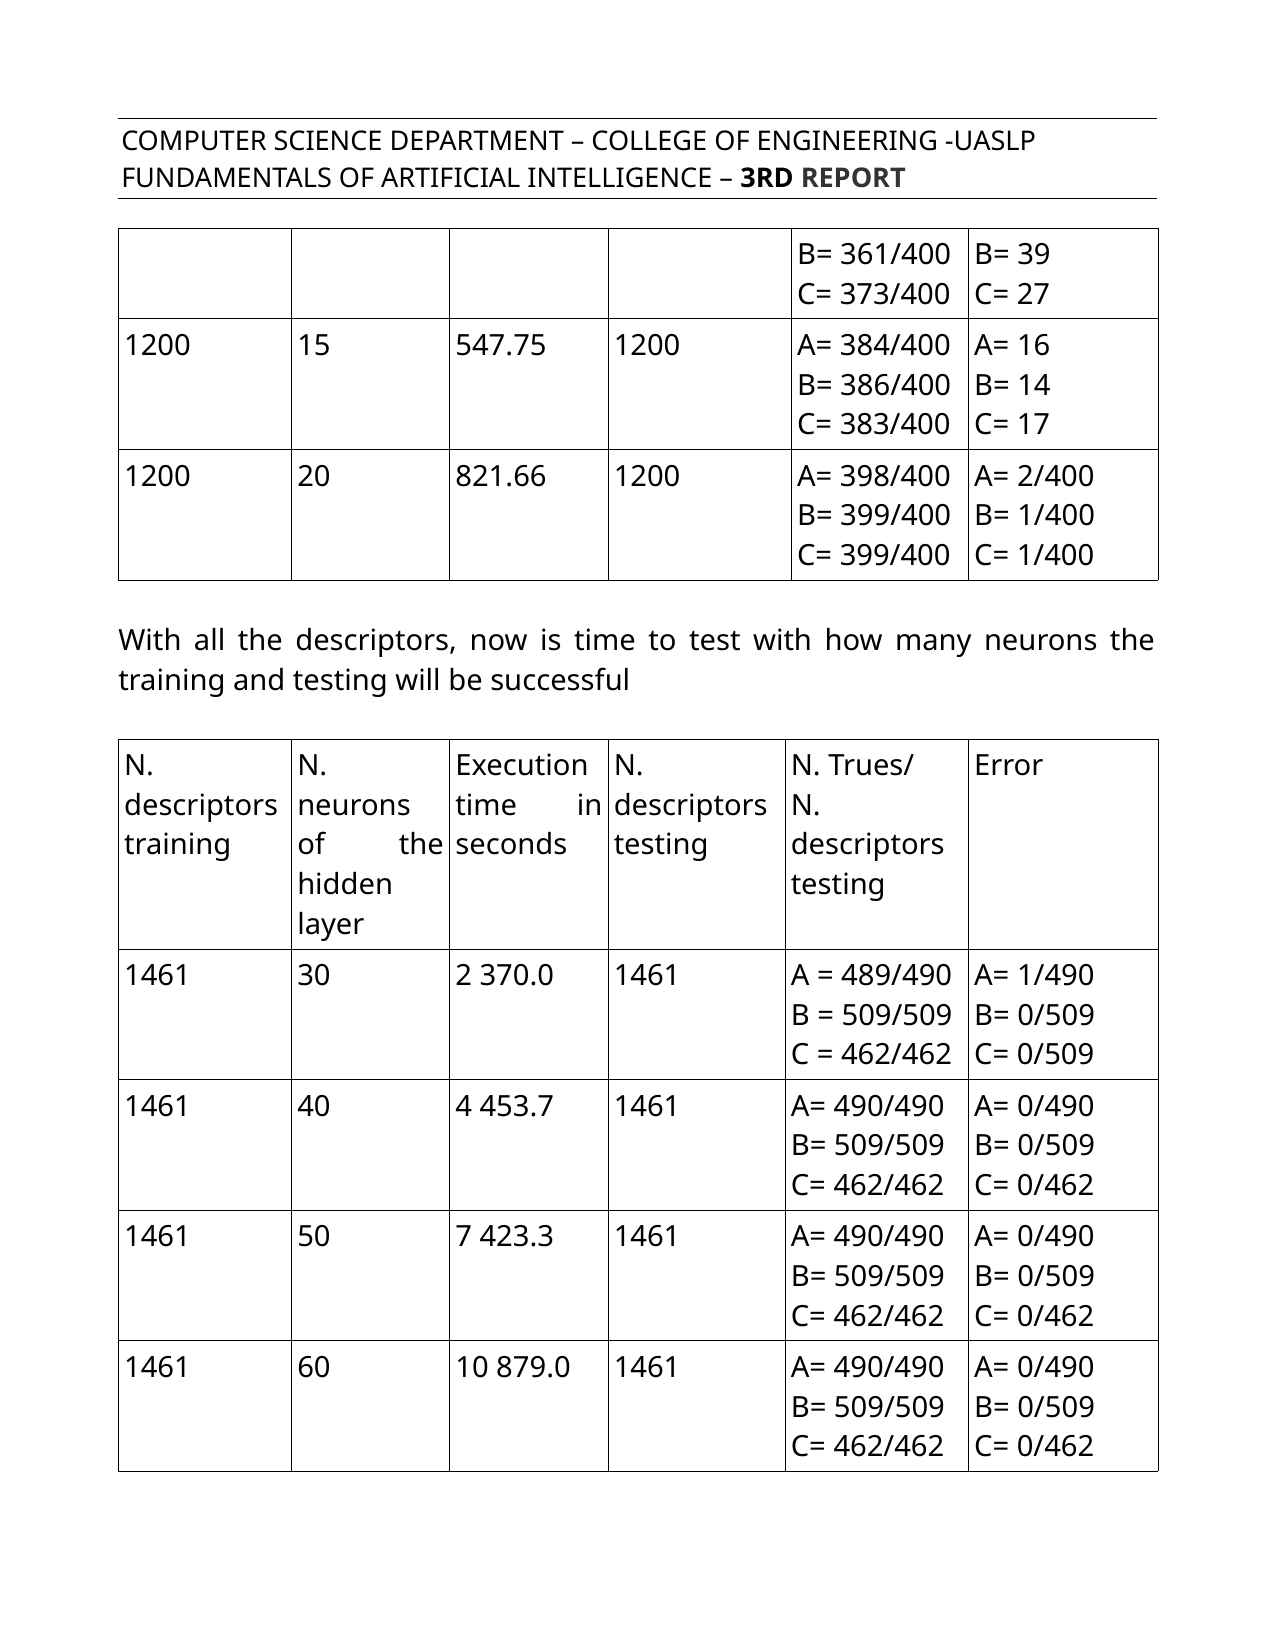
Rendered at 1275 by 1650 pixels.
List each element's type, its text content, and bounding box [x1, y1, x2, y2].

table_cell 60 [292, 1341, 449, 1471]
table_cell A= 0/490 B= 0/509 C= 0/462 [969, 1211, 1158, 1340]
table_cell 1461 [609, 950, 785, 1079]
table_cell 1461 [119, 1211, 291, 1340]
table_cell A= 490/490 B= 509/509 C= 462/462 [786, 1211, 968, 1340]
table_cell B= 361/400 C= 373/400 [792, 229, 968, 318]
table_cell 2 370.0 [450, 950, 608, 1079]
table_cell A= 490/490 B= 509/509 C= 462/462 [786, 1080, 968, 1210]
table_cell 1200 [609, 450, 791, 579]
table_cell 1461 [119, 1080, 291, 1210]
table_cell 15 [292, 319, 449, 449]
table_cell 1200 [119, 450, 291, 579]
table_header N. Trues/ N. descriptors testing [786, 740, 968, 948]
table_header N. neurons of the hidden layer [292, 740, 449, 948]
table_cell A = 489/490 B = 509/509 C = 462/462 [786, 950, 968, 1079]
table_cell 821.66 [450, 450, 608, 579]
table_cell 40 [292, 1080, 449, 1210]
table_cell 10 879.0 [450, 1341, 608, 1471]
table_cell 1200 [609, 319, 791, 449]
text With all the descriptors, now is time to test with how many neurons the training and testing will be successful [118, 619, 1157, 699]
table_cell 30 [292, 950, 449, 1079]
table_header N. descriptors testing [609, 740, 785, 948]
table_cell 1200 [119, 319, 291, 449]
table_cell 1461 [609, 1341, 785, 1471]
table_cell A= 398/400 B= 399/400 C= 399/400 [792, 450, 968, 579]
table_header Execution time in seconds [450, 740, 608, 948]
table_cell 4 453.7 [450, 1080, 608, 1210]
table_cell 20 [292, 450, 449, 579]
table_cell 50 [292, 1211, 449, 1340]
table_cell 1461 [609, 1080, 785, 1210]
table_cell A= 16 B= 14 C= 17 [969, 319, 1158, 449]
table_cell 7 423.3 [450, 1211, 608, 1340]
table_cell A= 490/490 B= 509/509 C= 462/462 [786, 1341, 968, 1471]
table_cell 1461 [119, 1341, 291, 1471]
table_cell [450, 229, 608, 318]
table_cell [119, 229, 291, 318]
table_cell 1461 [119, 950, 291, 1079]
table_cell [609, 229, 791, 318]
table_cell A= 2/400 B= 1/400 C= 1/400 [969, 450, 1158, 579]
table_cell A= 0/490 B= 0/509 C= 0/462 [969, 1080, 1158, 1210]
table_cell 547.75 [450, 319, 608, 449]
table_header Error [969, 740, 1158, 948]
table_cell A= 384/400 B= 386/400 C= 383/400 [792, 319, 968, 449]
table_cell A= 1/490 B= 0/509 C= 0/509 [969, 950, 1158, 1079]
table_cell 1461 [609, 1211, 785, 1340]
table_header N. descriptors training [119, 740, 291, 948]
table_cell [292, 229, 449, 318]
table_cell A= 0/490 B= 0/509 C= 0/462 [969, 1341, 1158, 1471]
table_cell B= 39 C= 27 [969, 229, 1158, 318]
